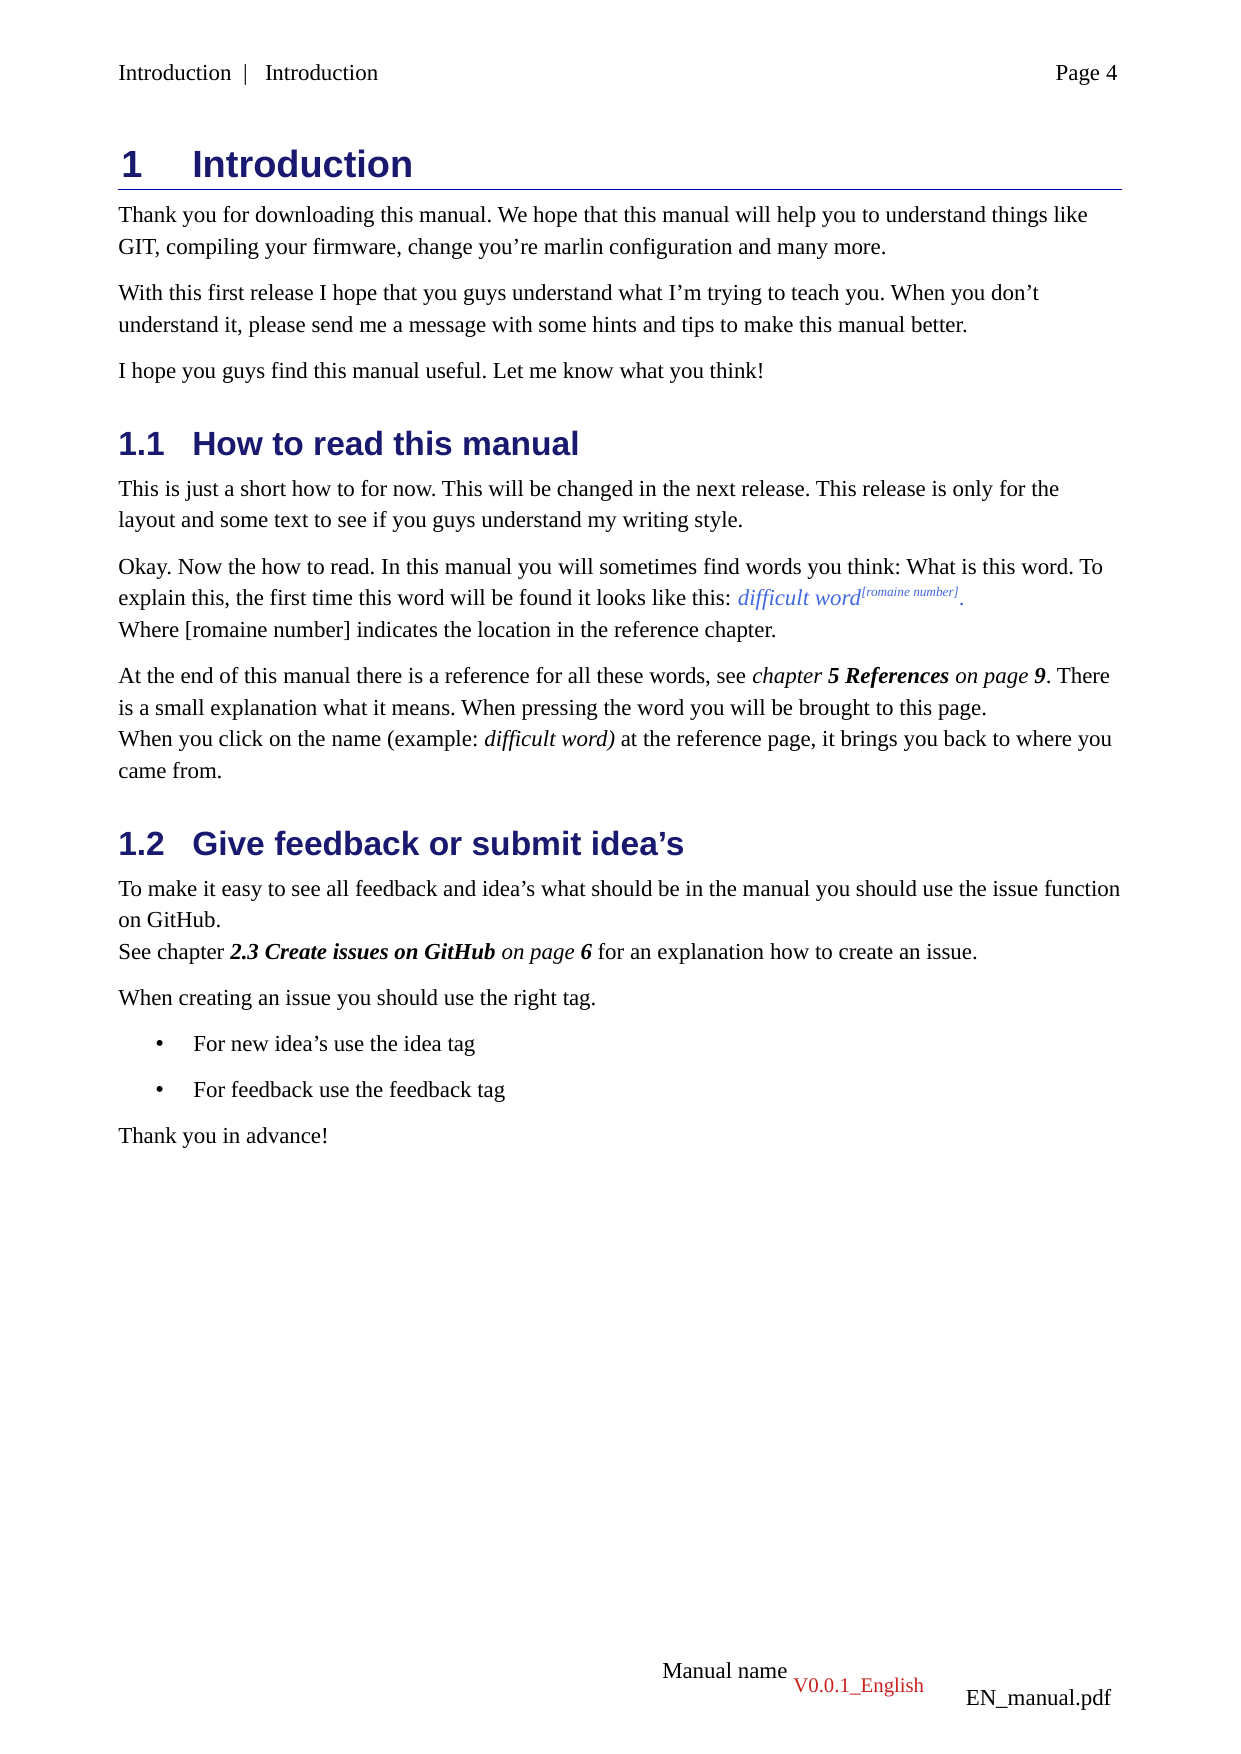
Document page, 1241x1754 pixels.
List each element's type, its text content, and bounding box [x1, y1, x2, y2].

text To make it easy to see all feedback and idea’s what should be in the manual you should use the issue function on GitHub. See chapter 2.3 Create issues on GitHub on page 6 for an explanation how to create an issue. [118, 875, 1122, 964]
text I hope you guys find this manual useful. Let me know what you think! [118, 357, 1122, 383]
subtitle Give feedback or submit idea’s [118, 824, 1122, 862]
list For new idea’s use the idea tag [156, 1030, 1122, 1057]
text Okay. Now the how to read. In this manual you will sometimes find words you think: What is this word. To explain this, the first time this word will be found it looks like this: difficult word[romaine number]. Where [romaine number] indicates the location in the reference chapter. [118, 553, 1122, 642]
text With this first release I hope that you guys understand what I’m trying to teach you. When you don’t understand it, please send me a message with some hints and tips to make this manual better. [118, 279, 1122, 337]
text When creating an issue you should use the right tag. [118, 984, 1122, 1010]
list For feedback use the feedback tag [156, 1076, 1122, 1103]
subtitle Introduction [118, 139, 1122, 189]
text At the end of this manual there is a reference for all these words, see chapter 5 References on page 9. There is a small explanation what it means. When pressing the word you will be brought to this page. When you click on the name (example: difficult word) at the reference page, it brings you back to where you came from. [118, 662, 1122, 783]
text Thank you for downloading this manual. We hope that this manual will help you to understand things like GIT, compiling your firmware, change you’re marlin configuration and many more. [118, 201, 1122, 259]
subtitle How to read this manual [118, 424, 1122, 462]
text Thank you in advance! [118, 1122, 1122, 1149]
text This is just a short how to for now. This will be changed in the next release. This release is only for the layout and some text to see if you guys understand my writing style. [118, 475, 1122, 533]
